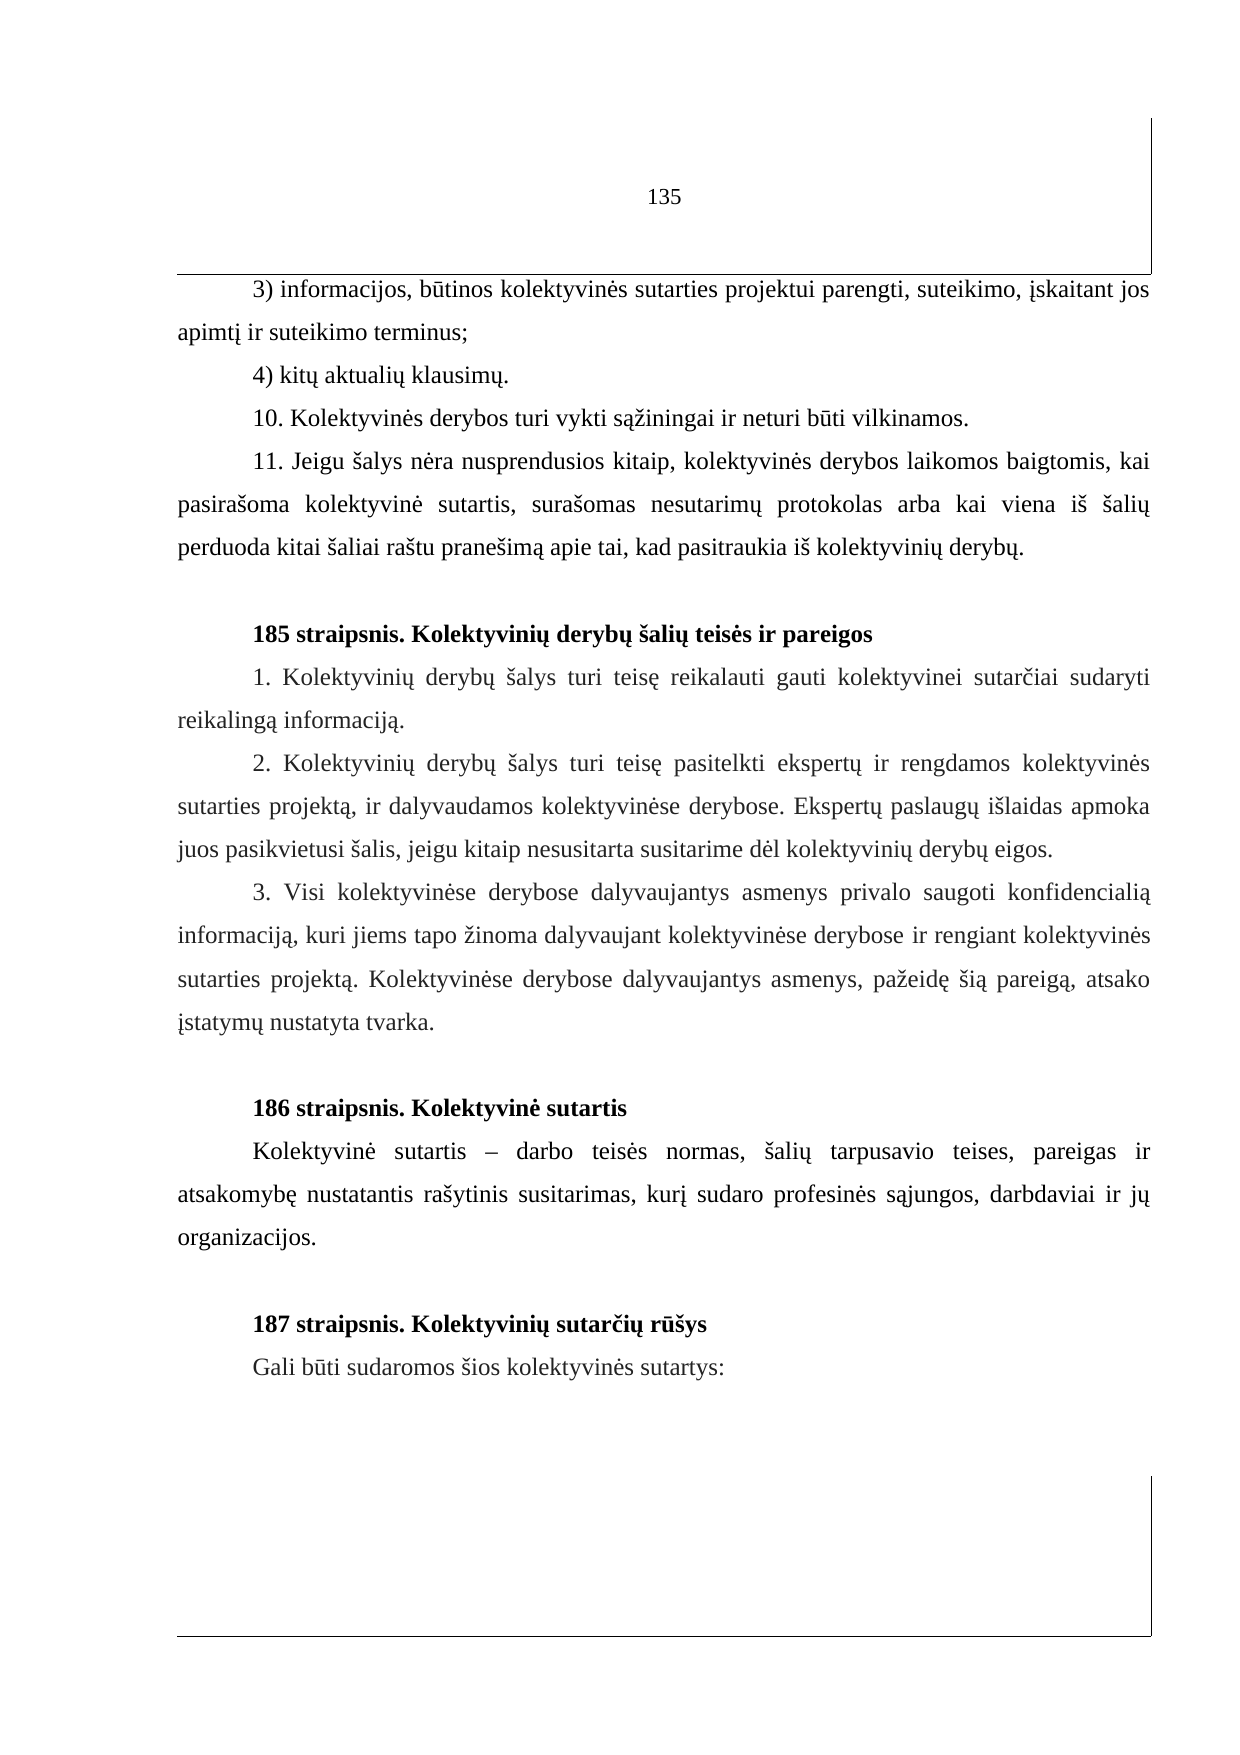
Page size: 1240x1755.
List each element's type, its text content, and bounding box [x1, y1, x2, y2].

text 1. Kolektyvinių derybų šalys turi teisę reikalauti gauti kolektyvinei sutarčiai sudaryti reikalingą informaciją. [177, 662, 1151, 734]
text 3) informacijos, būtinos kolektyvinės sutarties projektui parengti, suteikimo, įskaitant jos apimtį ir suteikimo terminus; [177, 274, 1151, 346]
text 185 straipsnis. Kolektyvinių derybų šalių teisės ir pareigos [177, 619, 1151, 647]
text 187 straipsnis. Kolektyvinių sutarčių rūšys [177, 1309, 1151, 1337]
text Gali būti sudaromos šios kolektyvinės sutartys: [177, 1352, 1151, 1381]
text 2. Kolektyvinių derybų šalys turi teisę pasitelkti ekspertų ir rengdamos kolektyvinės sutarties projektą, ir dalyvaudamos kolektyvinėse derybose. Ekspertų paslaugų išlaidas apmoka juos pasikvietusi šalis, jeigu kitaip nesusitarta susitarime dėl kolektyvinių derybų eigos. [177, 748, 1151, 863]
text 11. Jeigu šalys nėra nusprendusios kitaip, kolektyvinės derybos laikomos baigtomis, kai pasirašoma kolektyvinė sutartis, surašomas nesutarimų protokolas arba kai viena iš šalių perduoda kitai šaliai raštu pranešimą apie tai, kad pasitraukia iš kolektyvinių derybų. [177, 446, 1151, 561]
text 3. Visi kolektyvinėse derybose dalyvaujantys asmenys privalo saugoti konfidencialią informaciją, kuri jiems tapo žinoma dalyvaujant kolektyvinėse derybose ir rengiant kolektyvinės sutarties projektą. Kolektyvinėse derybose dalyvaujantys asmenys, pažeidę šią pareigą, atsako įstatymų nustatyta tvarka. [177, 877, 1151, 1036]
text 4) kitų aktualių klausimų. [177, 360, 1151, 389]
text 10. Kolektyvinės derybos turi vykti sąžiningai ir neturi būti vilkinamos. [177, 403, 1151, 432]
text Kolektyvinė sutartis – darbo teisės normas, šalių tarpusavio teises, pareigas ir atsakomybę nustatantis rašytinis susitarimas, kurį sudaro profesinės sąjungos, darbdaviai ir jų organizacijos. [177, 1136, 1151, 1251]
text 186 straipsnis. Kolektyvinė sutartis [177, 1093, 1151, 1122]
